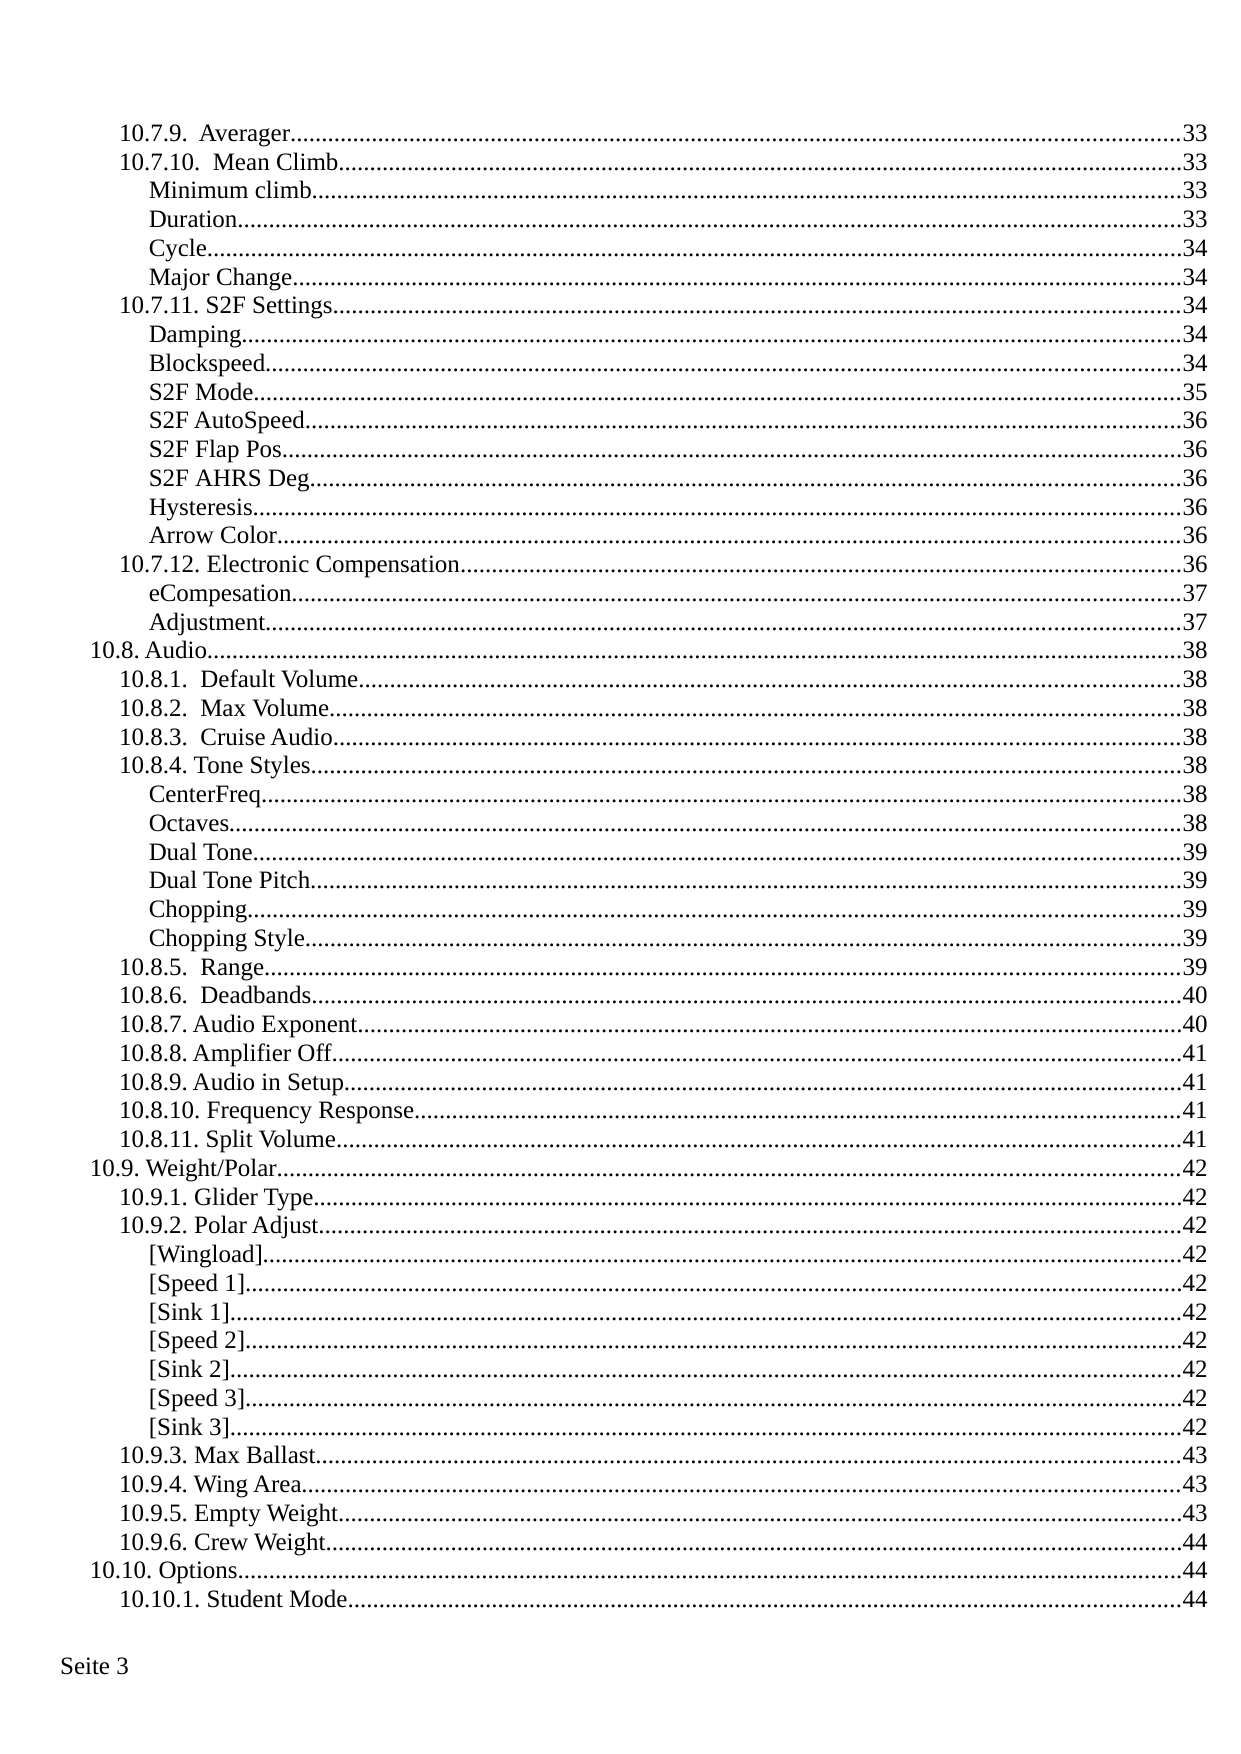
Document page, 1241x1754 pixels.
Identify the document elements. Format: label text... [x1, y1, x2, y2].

text 10.8.9. Audio in Setup 41 [119, 1067, 1207, 1096]
text Hysteresis 36 [148, 492, 1207, 521]
text Chopping 39 [148, 894, 1207, 923]
text S2F AutoSpeed 36 [148, 406, 1207, 434]
text 10.8.3. Cruise Audio 38 [119, 722, 1207, 751]
text Chopping Style 39 [148, 923, 1207, 952]
text 10.8.7. Audio Exponent 40 [119, 1009, 1207, 1038]
text 10.10. Options 44 [89, 1556, 1207, 1584]
text S2F AHRS Deg 36 [148, 463, 1207, 492]
text Duration 33 [148, 204, 1207, 233]
text Dual Tone Pitch 39 [148, 866, 1207, 894]
text CenterFreq 38 [148, 779, 1207, 808]
text 10.9.5. Empty Weight 43 [119, 1498, 1207, 1527]
text Arrow Color 36 [148, 521, 1207, 549]
text Damping 34 [148, 319, 1207, 348]
text 10.7.10. Mean Climb 33 [119, 147, 1207, 176]
text 10.7.11. S2F Settings 34 [119, 291, 1207, 319]
text 10.8.1. Default Volume 38 [119, 664, 1207, 693]
text Minimum climb 33 [148, 176, 1207, 204]
text [Speed 2] 42 [148, 1326, 1207, 1354]
text Major Change 34 [148, 262, 1207, 291]
text Octaves 38 [148, 808, 1207, 837]
text eCompesation 37 [148, 578, 1207, 607]
text 10.7.12. Electronic Compensation 36 [119, 549, 1207, 578]
text [Sink 2] 42 [148, 1354, 1207, 1383]
text S2F Flap Pos 36 [148, 434, 1207, 463]
text 10.8.10. Frequency Response 41 [119, 1096, 1207, 1124]
text [Sink 3] 42 [148, 1412, 1207, 1441]
text 10.10.1. Student Mode 44 [119, 1584, 1207, 1613]
text 10.9. Weight/Polar 42 [89, 1153, 1207, 1182]
text Adjustment 37 [148, 607, 1207, 636]
text Cycle 34 [148, 233, 1207, 262]
text 10.9.2. Polar Adjust 42 [119, 1211, 1207, 1239]
text 10.9.4. Wing Area 43 [119, 1469, 1207, 1498]
text Blockspeed 34 [148, 348, 1207, 377]
text [Wingload] 42 [148, 1239, 1207, 1268]
text [Speed 1] 42 [148, 1268, 1207, 1297]
text [Speed 3] 42 [148, 1383, 1207, 1412]
text 10.8. Audio 38 [89, 636, 1207, 664]
text 10.8.11. Split Volume 41 [119, 1124, 1207, 1153]
text 10.9.1. Glider Type 42 [119, 1182, 1207, 1211]
text 10.8.2. Max Volume 38 [119, 693, 1207, 722]
text 10.7.9. Averager 33 [119, 118, 1207, 147]
text 10.8.5. Range 39 [119, 952, 1207, 981]
text 10.9.6. Crew Weight 44 [119, 1527, 1207, 1556]
text 10.8.4. Tone Styles 38 [119, 751, 1207, 779]
text 10.8.6. Deadbands 40 [119, 981, 1207, 1009]
text [Sink 1] 42 [148, 1297, 1207, 1326]
text 10.8.8. Amplifier Off 41 [119, 1038, 1207, 1067]
text 10.9.3. Max Ballast 43 [119, 1441, 1207, 1469]
text S2F Mode 35 [148, 377, 1207, 406]
text Dual Tone 39 [148, 837, 1207, 866]
